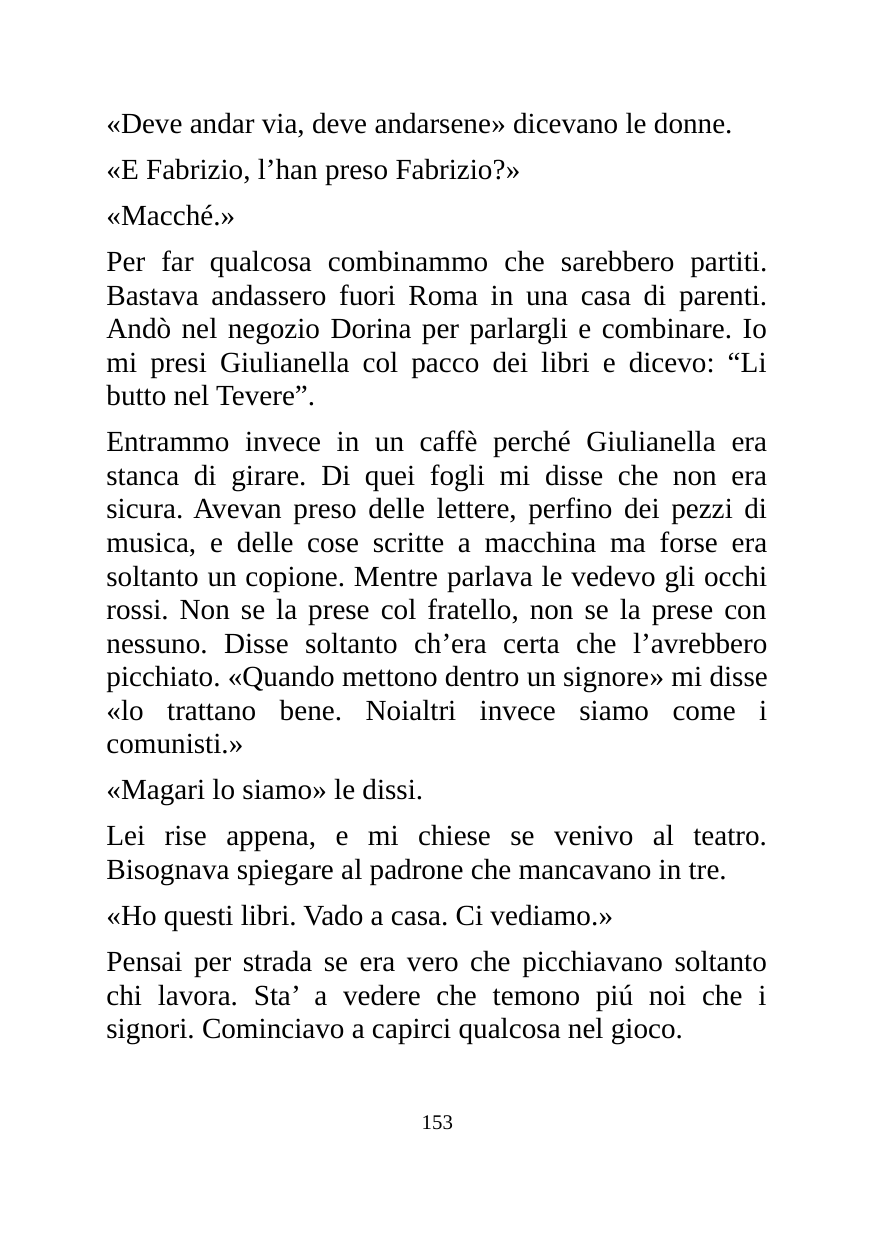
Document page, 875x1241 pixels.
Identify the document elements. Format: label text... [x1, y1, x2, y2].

text «Deve andar via, deve andarsene» dicevano le donne. [106, 106, 768, 140]
text «Ho questi libri. Vado a casa. Ci vediamo.» [106, 898, 768, 932]
text «E Fabrizio, l’han preso Fabrizio?» [106, 152, 768, 186]
text «Magari lo siamo» le dissi. [106, 772, 768, 806]
text Lei rise appena, e mi chiese se venivo al teatro. Bisognava spiegare al padrone che mancavano in tre. [106, 818, 768, 886]
text «Macché.» [106, 198, 768, 232]
text Pensai per strada se era vero che picchiavano soltanto chi lavora. Sta’ a vedere che temono piú noi che i signori. Cominciavo a capirci qualcosa nel gioco. [106, 944, 768, 1045]
text Per far qualcosa combinammo che sarebbero partiti. Bastava andassero fuori Roma in una casa di parenti. Andò nel negozio Dorina per parlargli e combinare. Io mi presi Giulianella col pacco dei libri e dicevo: “Li butto nel Tevere”. [106, 244, 768, 412]
text Entrammo invece in un caffè perché Giulianella era stanca di girare. Di quei fogli mi disse che non era sicura. Avevan preso delle lettere, perfino dei pezzi di musica, e delle cose scritte a macchina ma forse era soltanto un copione. Mentre parlava le vedevo gli occhi rossi. Non se la prese col fratello, non se la prese con nessuno. Disse soltanto ch’era certa che l’avrebbero picchiato. «Quando mettono dentro un signore» mi disse «lo trattano bene. Noialtri invece siamo come i comunisti.» [106, 424, 768, 760]
